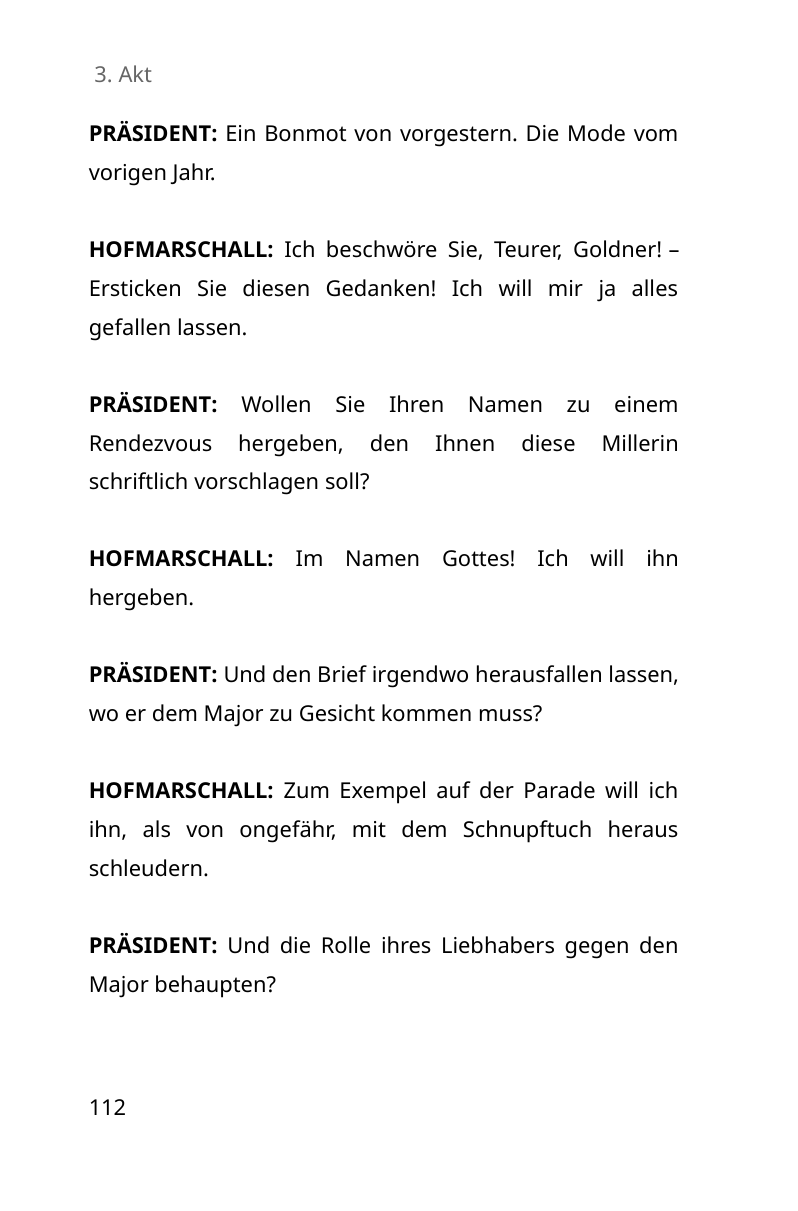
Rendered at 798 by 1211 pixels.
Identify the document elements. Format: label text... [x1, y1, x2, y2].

text PRÄSIDENT: Wollen Sie Ihren Namen zu einem Rendezvous hergeben, den Ihnen diese Millerin schriftlich vorschlagen soll? [88, 362, 679, 496]
text HOFMARSCHALL: Zum Exempel auf der Parade will ich ihn, als von ongefähr, mit dem Schnupftuch heraus schleudern. [88, 748, 679, 882]
text PRÄSIDENT: Und die Rolle ihres Liebhabers gegen den Major behaupten? [88, 903, 679, 998]
text HOFMARSCHALL: Ich beschwöre Sie, Teurer, Goldner! – Ersticken Sie diesen Gedanken! Ich will mir ja alles gefallen lassen. [88, 207, 679, 341]
text PRÄSIDENT: Und den Brief irgendwo herausfallen lassen, wo er dem Major zu Gesicht kommen muss? [88, 632, 679, 728]
text HOFMARSCHALL: Im Namen Gottes! Ich will ihn hergeben. [88, 517, 679, 612]
text PRÄSIDENT: Ein Bonmot von vorgestern. Die Mode vom vorigen Jahr. [88, 118, 679, 187]
